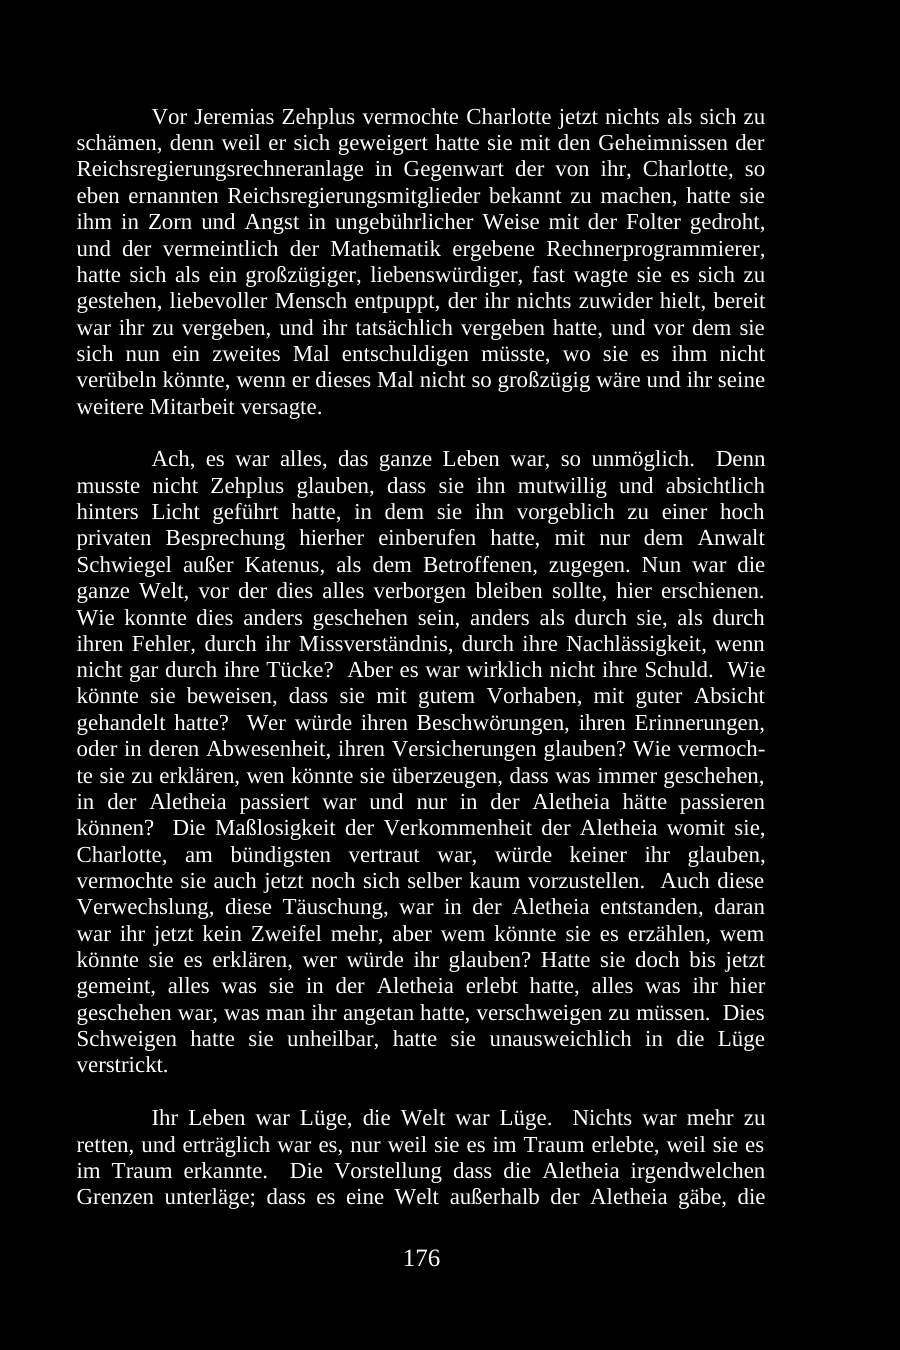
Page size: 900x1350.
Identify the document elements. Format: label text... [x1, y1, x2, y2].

text Ihr Leben war Lüge, die Welt war Lüge. Nichts war mehr zu retten, und erträglich war es, nur weil sie es im Traum erlebte, weil sie es im Traum erkannte. Die Vorstellung dass die Aletheia irgendwelchen Grenzen unterläge; dass es eine Welt außerhalb der Aletheia gäbe, die [76, 1104, 766, 1210]
text Vor Jeremias Zehplus vermochte Charlotte jetzt nichts als sich zu schämen, denn weil er sich geweigert hatte sie mit den Geheimnissen der Reichsregierungsrechneranlage in Gegenwart der von ihr, Charlotte, so eben ernannten Reichsregierungsmitglieder bekannt zu machen, hatte sie ihm in Zorn und Angst in ungebührlicher Weise mit der Folter gedroht, und der vermeintlich der Mathematik ergebene Rechnerprogrammierer, hatte sich als ein großzügiger, liebenswürdiger, fast wagte sie es sich zu gestehen, liebevoller Mensch entpuppt, der ihr nichts zuwider hielt, bereit war ihr zu vergeben, und ihr tatsächlich vergeben hatte, und vor dem sie sich nun ein zweites Mal entschuldigen müsste, wo sie es ihm nicht verübeln könnte, wenn er dieses Mal nicht so großzügig wäre und ihr seine weitere Mitarbeit versagte. [76, 103, 766, 419]
text Ach, es war alles, das ganze Leben war, so unmöglich. Denn musste nicht Zehplus glauben, dass sie ihn mutwillig und absichtlich hinters Licht geführt hatte, in dem sie ihn vorgeblich zu einer hoch privaten Besprechung hierher einberufen hatte, mit nur dem Anwalt Schwiegel außer Katenus, als dem Betroffenen, zugegen. Nun war die ganze Welt, vor der dies alles verborgen bleiben sollte, hier erschienen. Wie konnte dies anders geschehen sein, anders als durch sie, als durch ihren Fehler, durch ihr Missverständnis, durch ihre Nachlässigkeit, wenn nicht gar durch ihre Tücke? Aber es war wirklich nicht ihre Schuld. Wie könnte sie beweisen, dass sie mit gutem Vorhaben, mit guter Absicht gehandelt hatte? Wer würde ihren Beschwörungen, ihren Erinnerungen, oder in deren Abwesenheit, ihren Versicherungen glauben? Wie vermoch-te sie zu erklären, wen könnte sie überzeugen, dass was immer geschehen, in der Aletheia passiert war und nur in der Aletheia hätte passieren können? Die Maßlosigkeit der Verkommenheit der Aletheia womit sie, Charlotte, am bündigsten vertraut war, würde keiner ihr glauben, vermochte sie auch jetzt noch sich selber kaum vorzustellen. Auch diese Verwechslung, diese Täuschung, war in der Aletheia entstanden, daran war ihr jetzt kein Zweifel mehr, aber wem könnte sie es erzählen, wem könnte sie es erklären, wer würde ihr glauben? Hatte sie doch bis jetzt gemeint, alles was sie in der Aletheia erlebt hatte, alles was ihr hier geschehen war, was man ihr angetan hatte, verschweigen zu müssen. Dies Schweigen hatte sie unheilbar, hatte sie unausweichlich in die Lüge verstrickt. [76, 445, 766, 1078]
